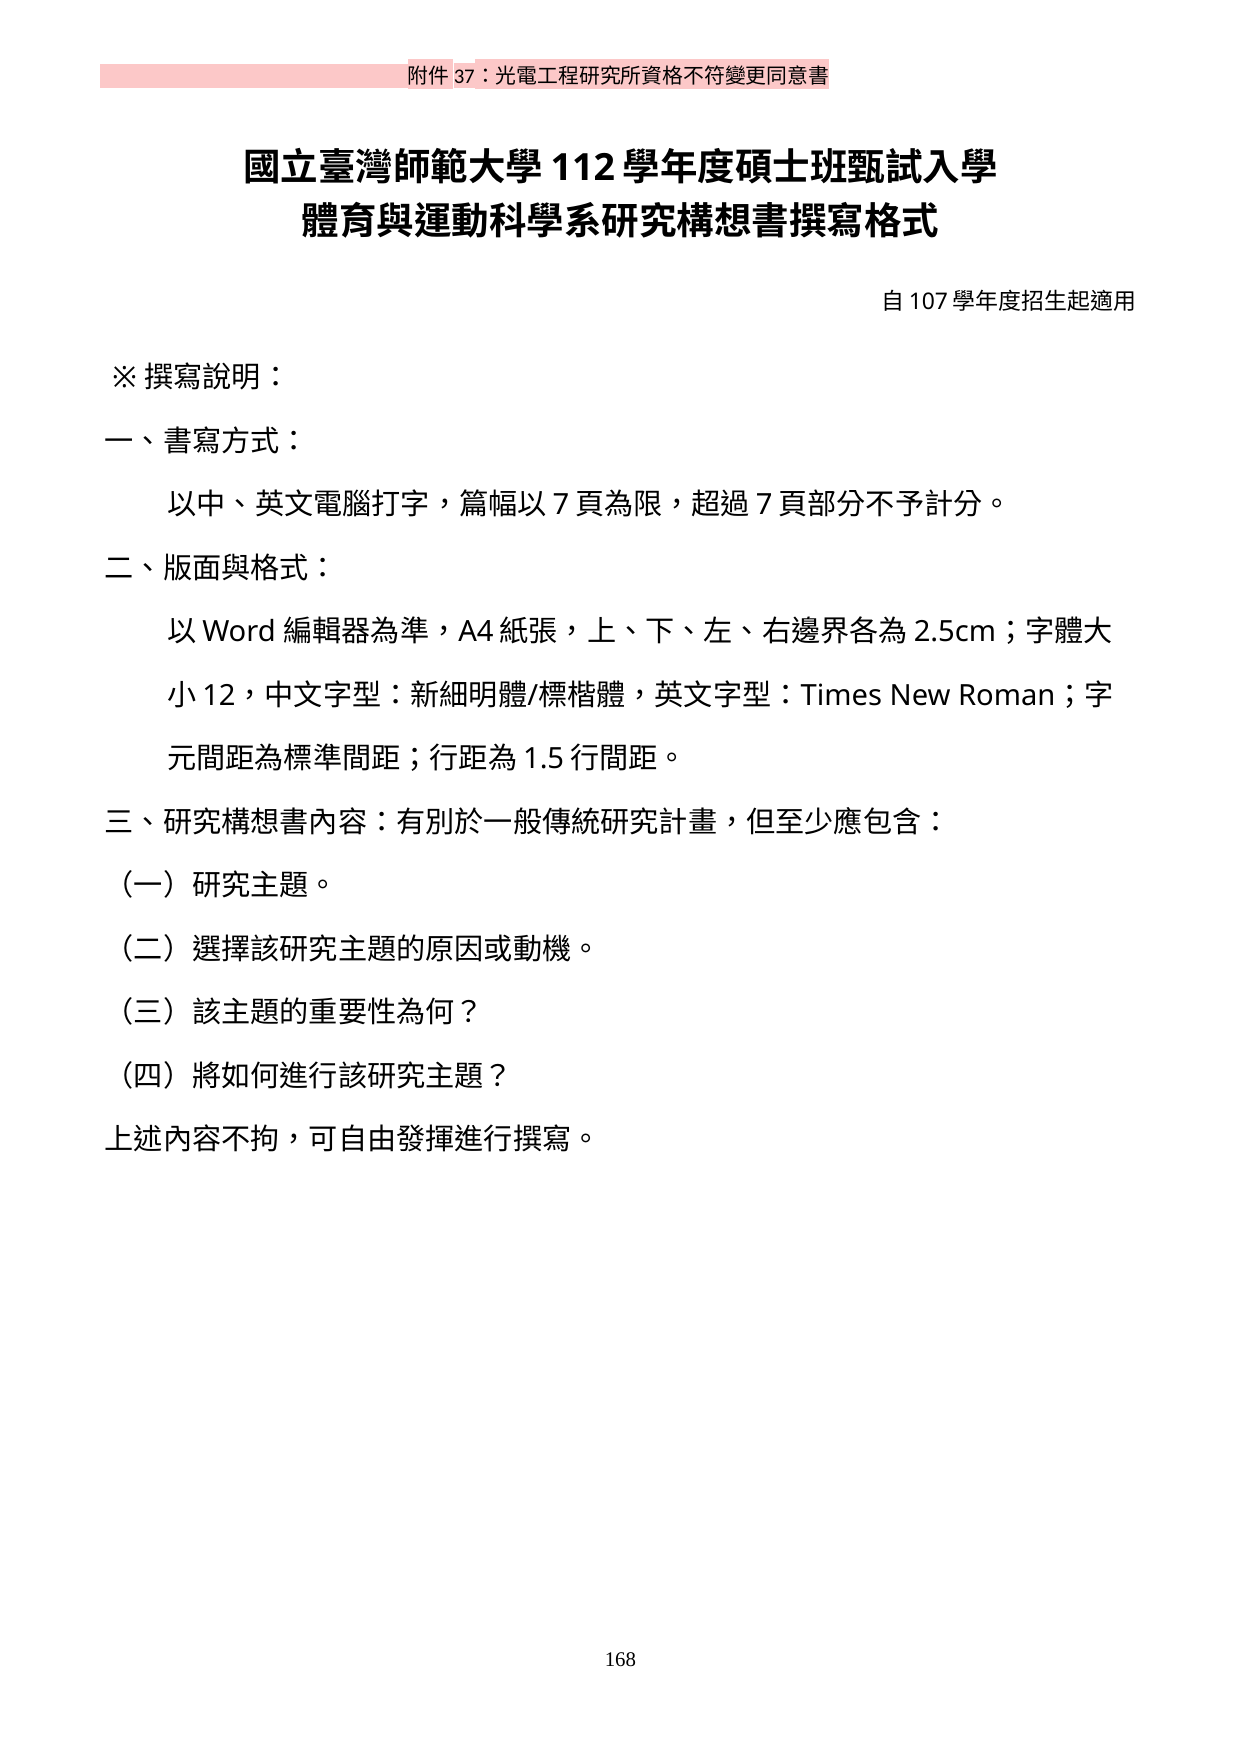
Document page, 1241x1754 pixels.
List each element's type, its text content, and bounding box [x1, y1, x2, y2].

text 上述內容不拘，可自由發揮進行撰寫。 [104, 1116, 1136, 1158]
text 三、研究構想書內容：有別於一般傳統研究計畫，但至少應包含： [104, 798, 1136, 841]
text （四）將如何進行該研究主題？ [104, 1052, 1136, 1094]
text （一）研究主題。 [104, 862, 1136, 904]
text 體育與運動科學系研究構想書撰寫格式 [104, 191, 1136, 246]
text 國立臺灣師範大學112學年度碩士班甄試入學 [104, 137, 1136, 191]
text （二）選擇該研究主題的原因或動機。 [104, 925, 1136, 968]
text （三）該主題的重要性為何？ [104, 989, 1136, 1031]
text ※ 撰寫說明： [104, 354, 1136, 396]
text 以中、英文電腦打字，篇幅以7頁為限，超過7頁部分不予計分。 [167, 481, 1136, 523]
text 自107學年度招生起適用 [104, 283, 1136, 316]
text 一、書寫方式： [104, 417, 1136, 460]
text 二、版面與格式： [104, 544, 1136, 587]
text 以Word 編輯器為準，A4紙張，上、下、左、右邊界各為2.5cm；字體大小12，中文字型：新細明體/標楷體，英文字型：Times New Roman；字元間距為標準間距；行距為1.5行間距。 [167, 608, 1136, 777]
